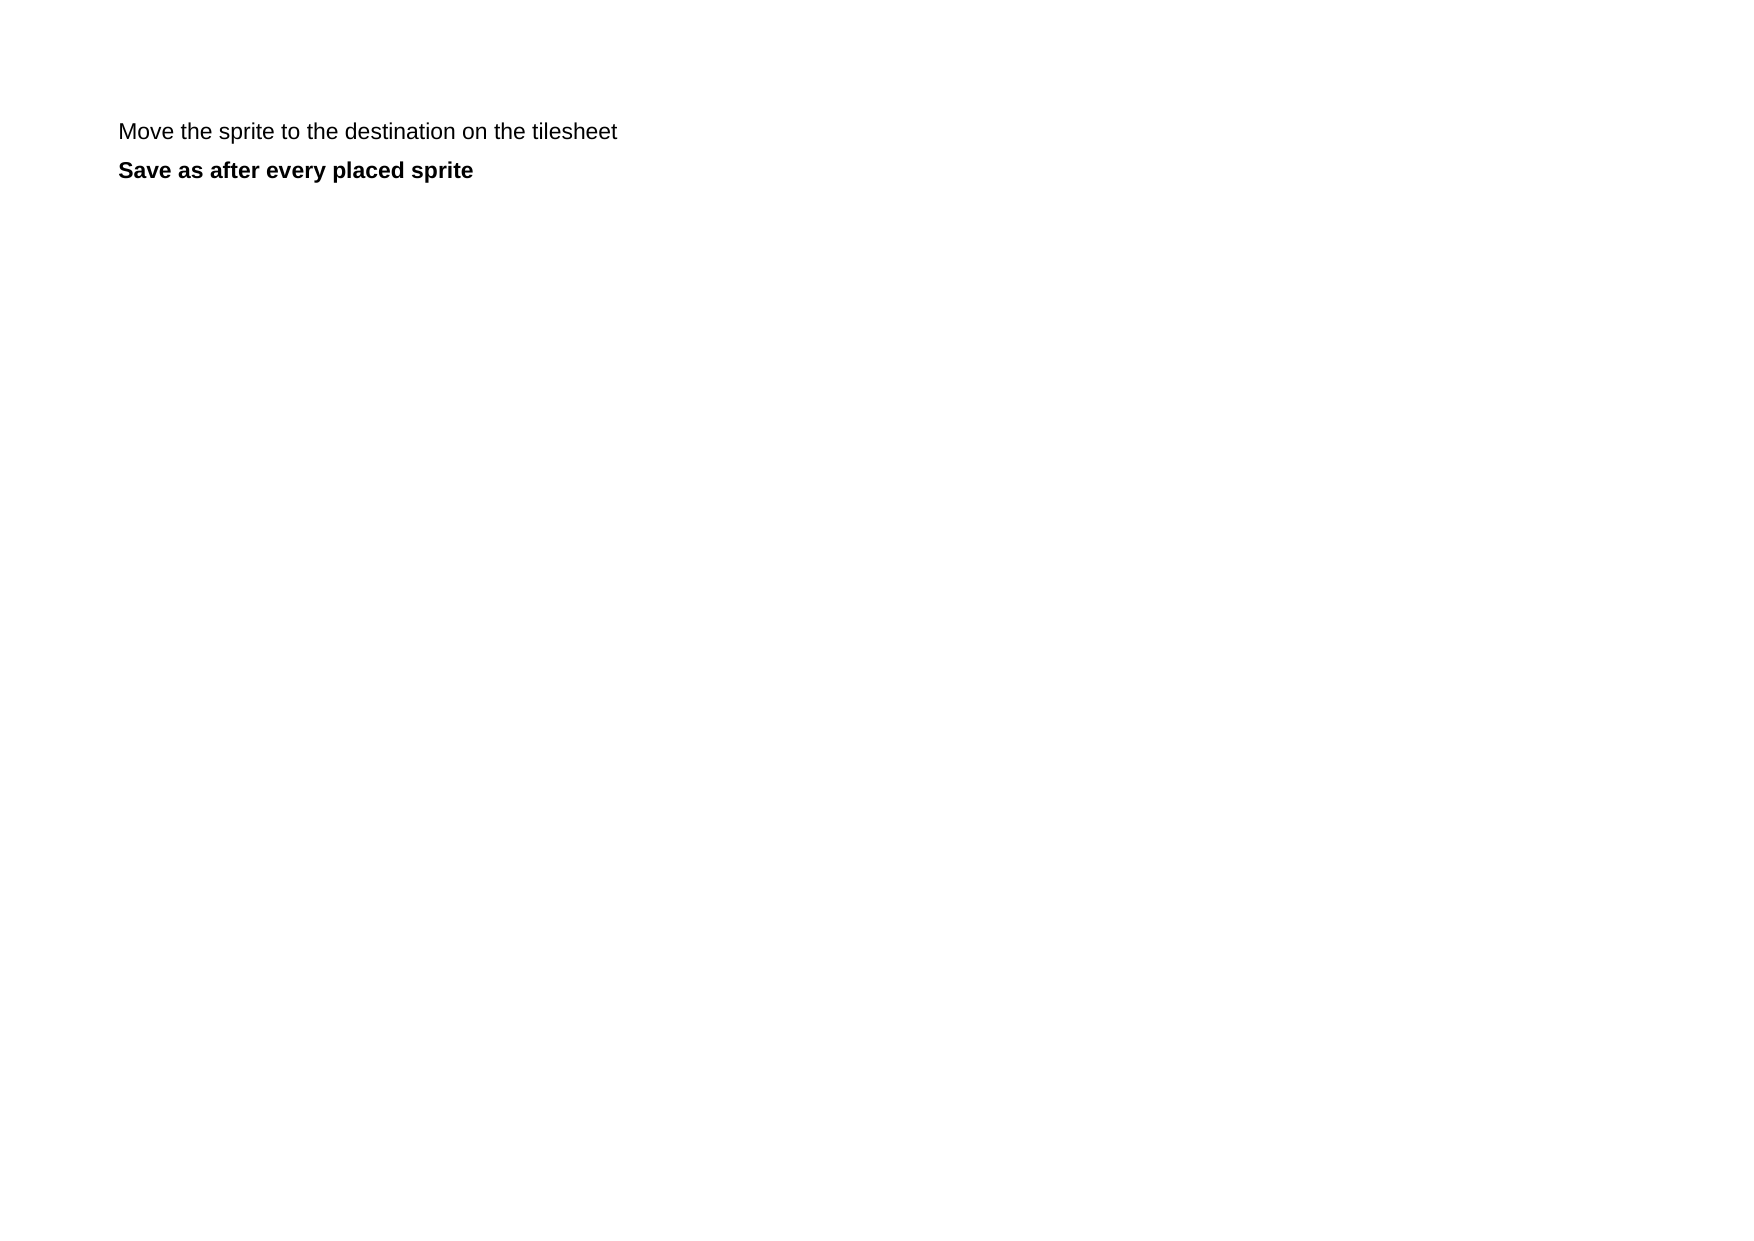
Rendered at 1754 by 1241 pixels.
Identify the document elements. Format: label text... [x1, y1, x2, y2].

text Save as after every placed sprite [118, 157, 1636, 183]
text Move the sprite to the destination on the tilesheet [118, 118, 1636, 144]
